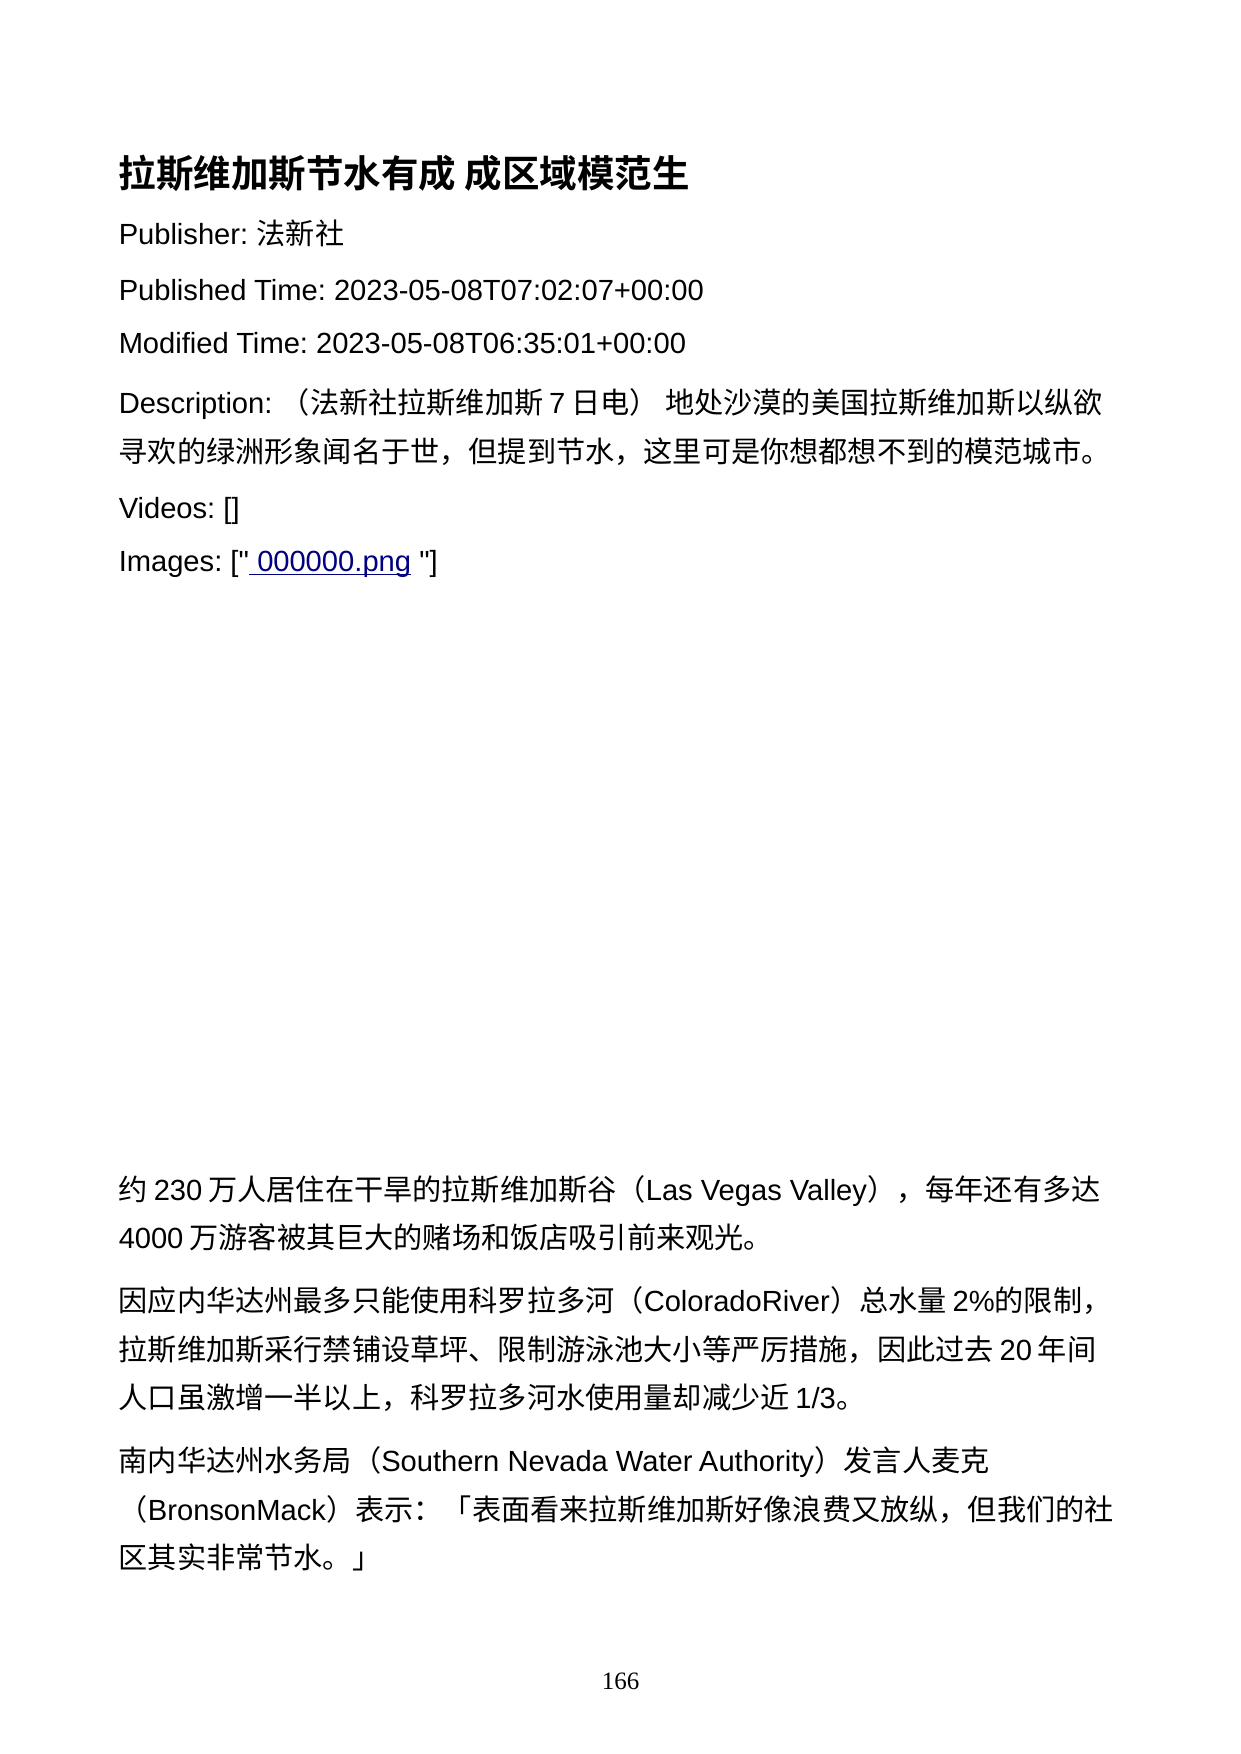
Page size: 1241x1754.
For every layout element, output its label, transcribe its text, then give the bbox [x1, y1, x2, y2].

text Images: [" 000000.png "] [118, 544, 1122, 578]
text Publisher: 法新社 [118, 210, 1122, 253]
text Published Time: 2023-05-08T07:02:07+00:00 [118, 273, 1122, 307]
text Modified Time: 2023-05-08T06:35:01+00:00 [118, 327, 1122, 360]
text 因应内华达州最多只能使用科罗拉多河（ColoradoRiver）总水量2%的限制，拉斯维加斯采行禁铺设草坪、限制游泳池大小等严厉措施，因此过去20年间人口虽激增一半以上，科罗拉多河水使用量却减少近1/3。 [118, 1278, 1122, 1417]
text Videos: [] [118, 491, 1122, 525]
text Description: （法新社拉斯维加斯7日电） 地处沙漠的美国拉斯维加斯以纵欲寻欢的绿洲形象闻名于世，但提到节水，这里可是你想都想不到的模范城市。 [118, 380, 1122, 471]
text 南内华达州水务局（Southern Nevada Water Authority）发言人麦克（BronsonMack）表示：「表面看来拉斯维加斯好像浪费又放纵，但我们的社区其实非常节水。」 [118, 1438, 1122, 1577]
subtitle 拉斯维加斯节水有成 成区域模范生 [118, 143, 1122, 198]
text 约230万人居住在干旱的拉斯维加斯谷（Las Vegas Valley），每年还有多达4000万游客被其巨大的赌场和饭店吸引前来观光。 [118, 1166, 1122, 1257]
